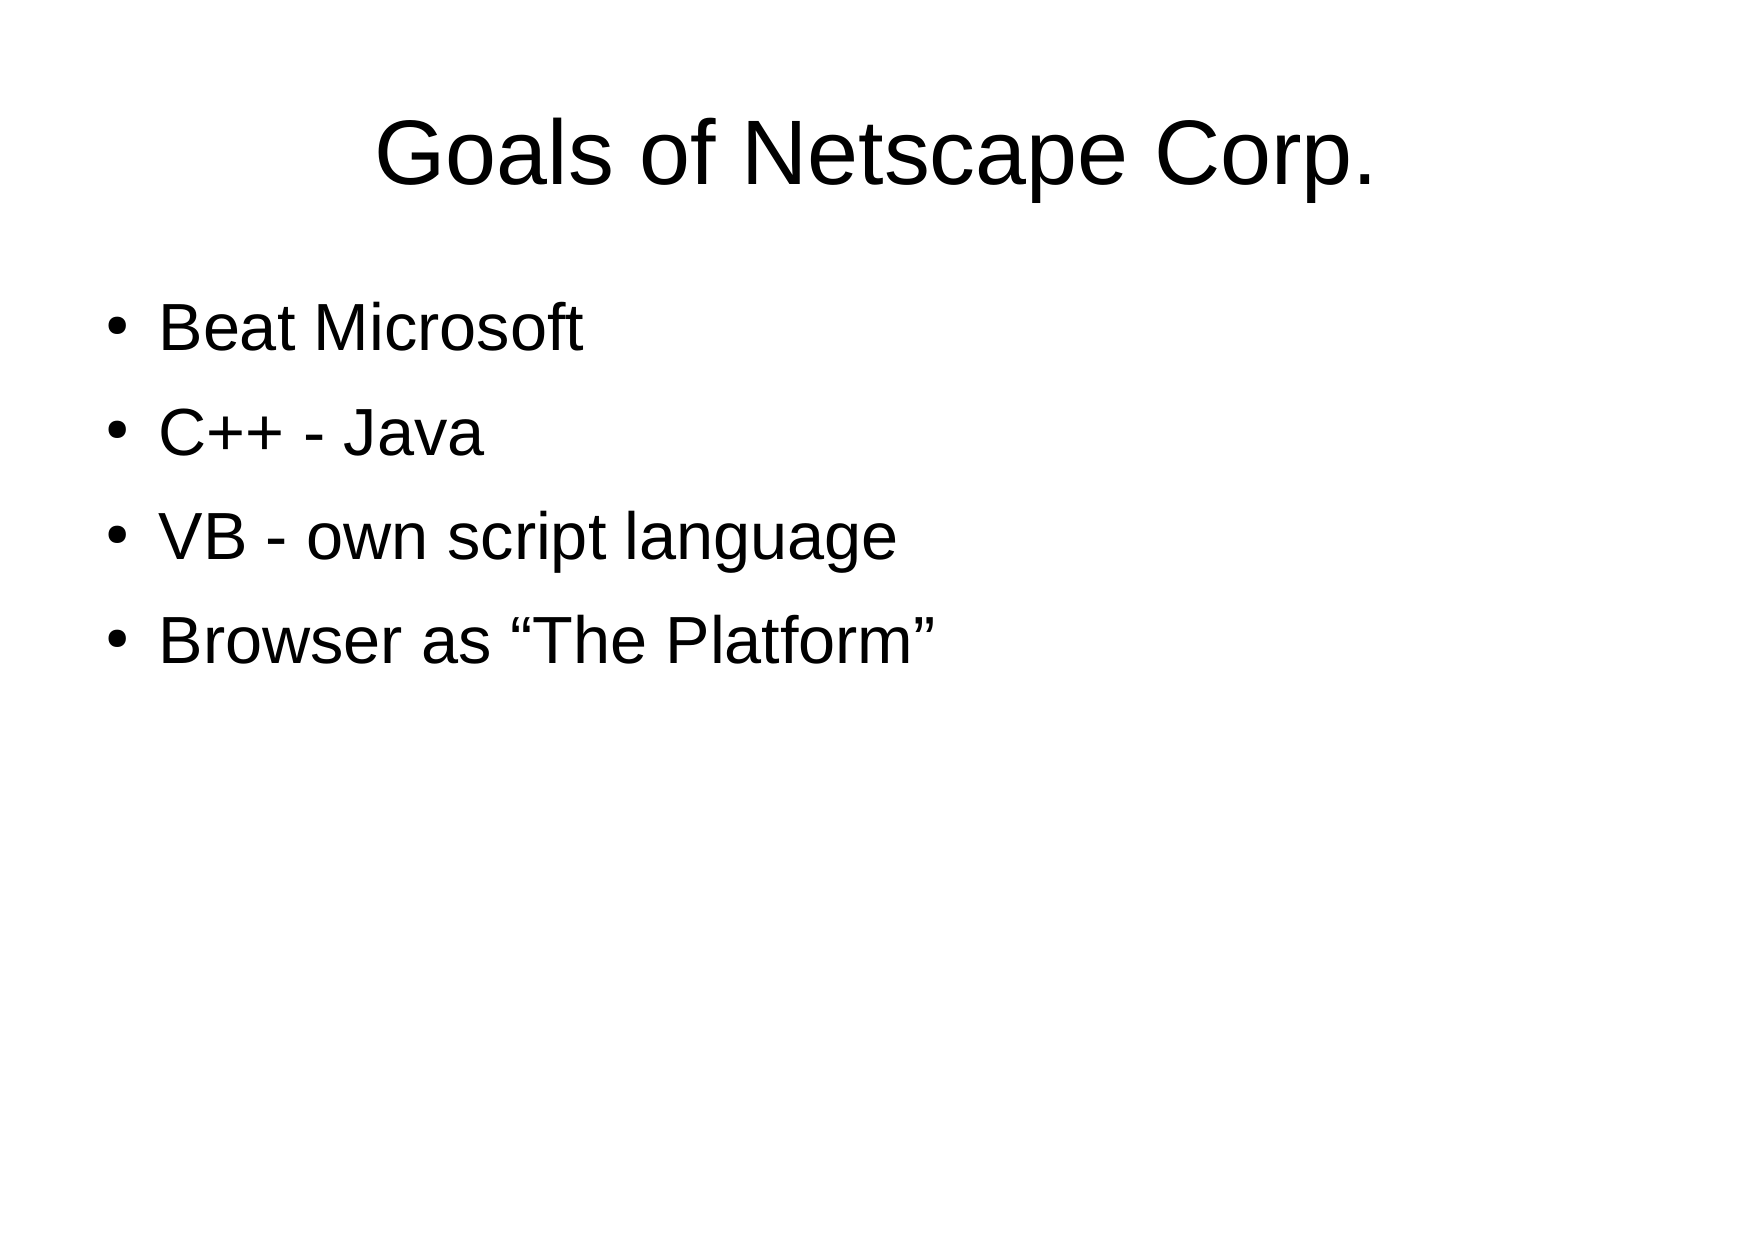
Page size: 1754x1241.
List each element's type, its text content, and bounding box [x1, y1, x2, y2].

title Goals of Netscape Corp. [87, 49, 1667, 257]
list Beat Microsoft C++ - Java VB - own script language Browser as “The Platform” [87, 290, 1667, 1109]
